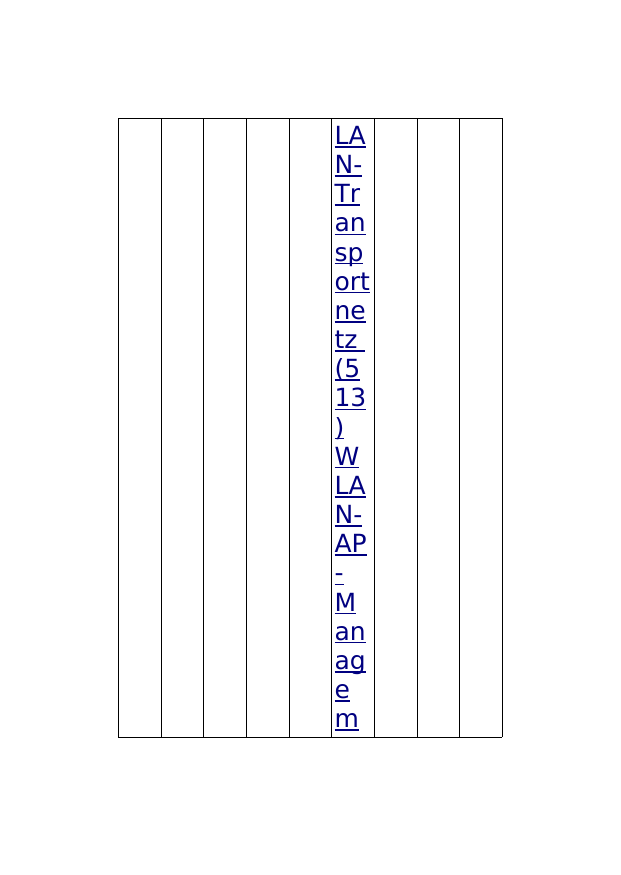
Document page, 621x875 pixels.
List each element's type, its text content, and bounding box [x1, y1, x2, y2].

table_cell [204, 119, 246, 737]
table_cell [119, 119, 161, 737]
table_cell [418, 119, 459, 737]
table_cell [290, 119, 331, 737]
table_cell [247, 119, 289, 737]
table_cell [375, 119, 417, 737]
table_cell [460, 119, 502, 737]
table_cell [162, 119, 203, 737]
table_cell LAN-Transportnetz (513) WLAN-AP-Managem [332, 119, 374, 737]
